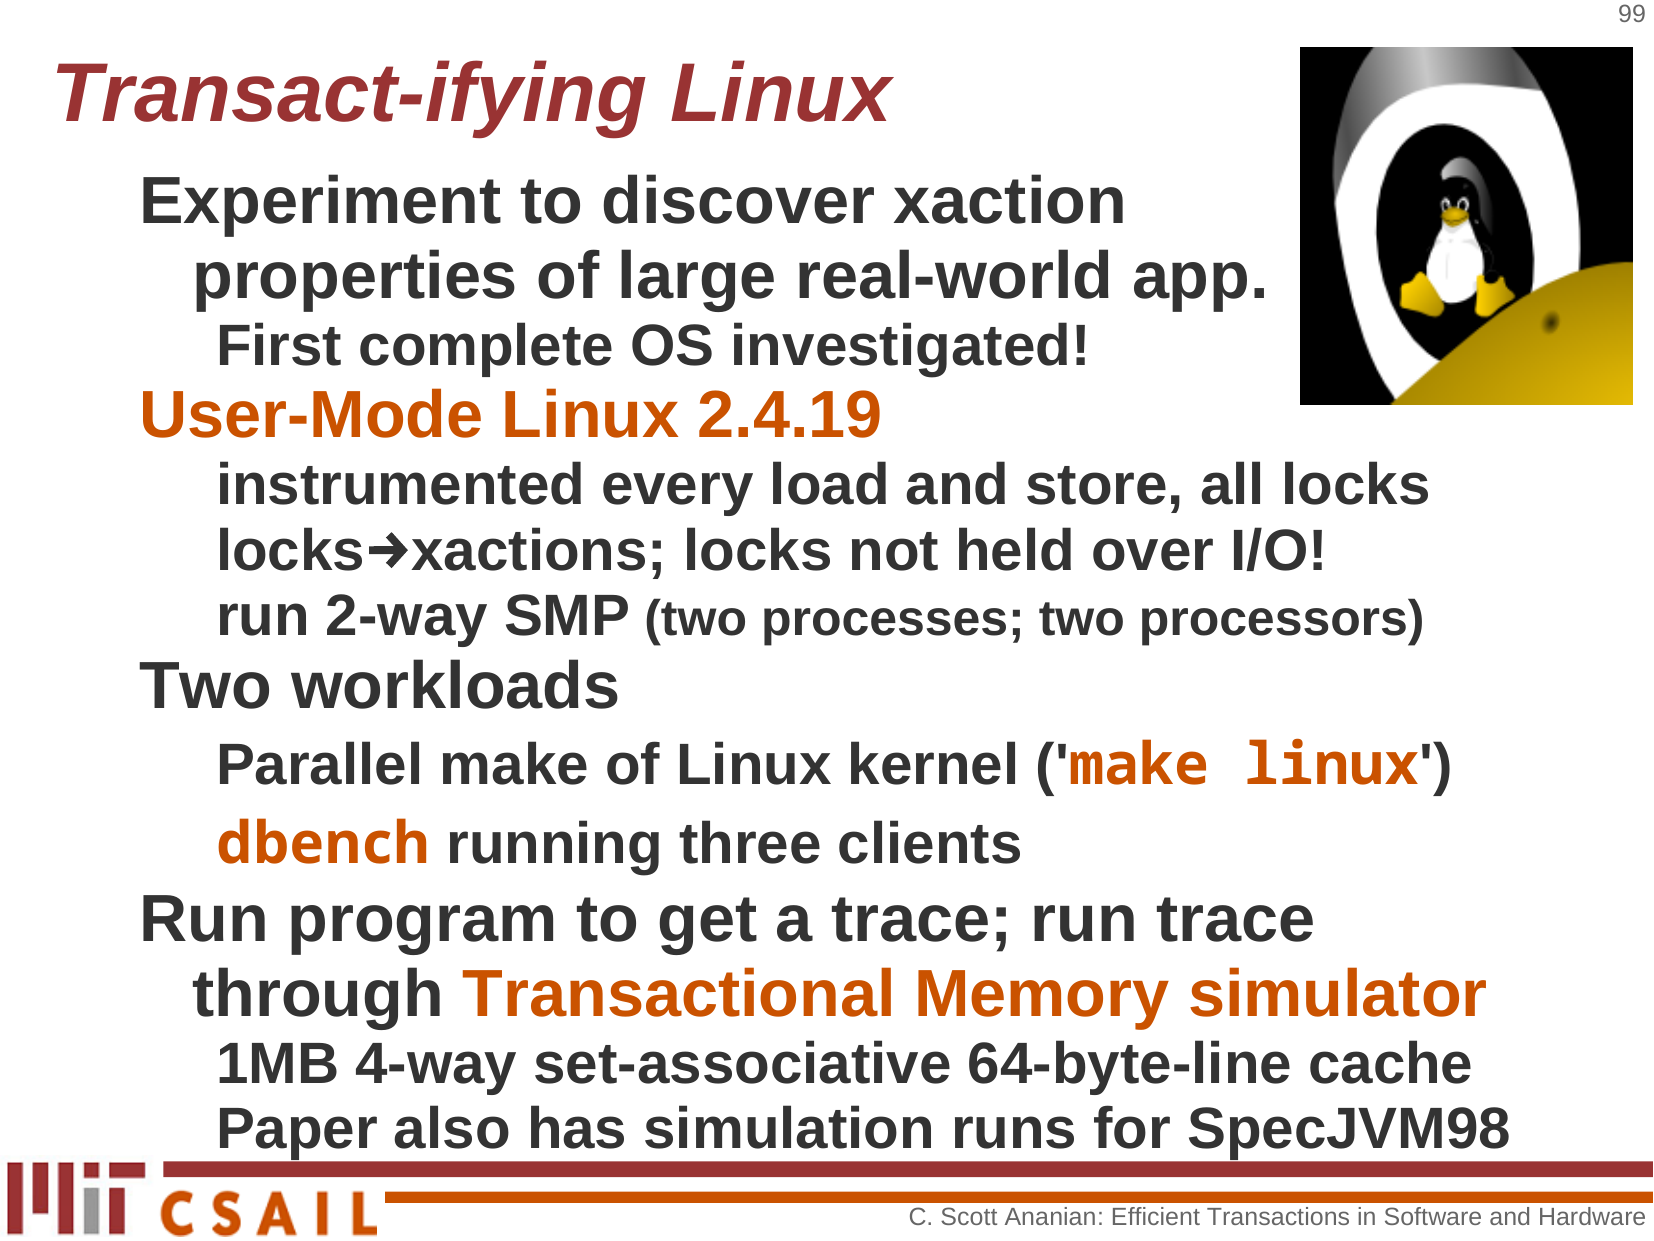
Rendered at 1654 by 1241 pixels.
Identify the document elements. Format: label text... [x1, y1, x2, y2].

picture [1300, 47, 1633, 405]
title Transact-ifying Linux [51, 28, 1600, 157]
picture [0, 1155, 377, 1237]
list Experiment to discover xaction properties of large real-world app. First complete OS investigated! User-Mode Linux 2.4.19 instrumented every load and store, all locks locks→xactions; locks not held over I/O! run 2-way SMP (two processes; two processors) Two workloads Parallel make of Linux kernel ('make linux') dbench running three clients Run program to get a trace; run trace through Transactional Memory simulator 1MB 4-way set-associative 64-byte-line cache Paper also has simulation runs for SpecJVM98 [121, 162, 1561, 1177]
